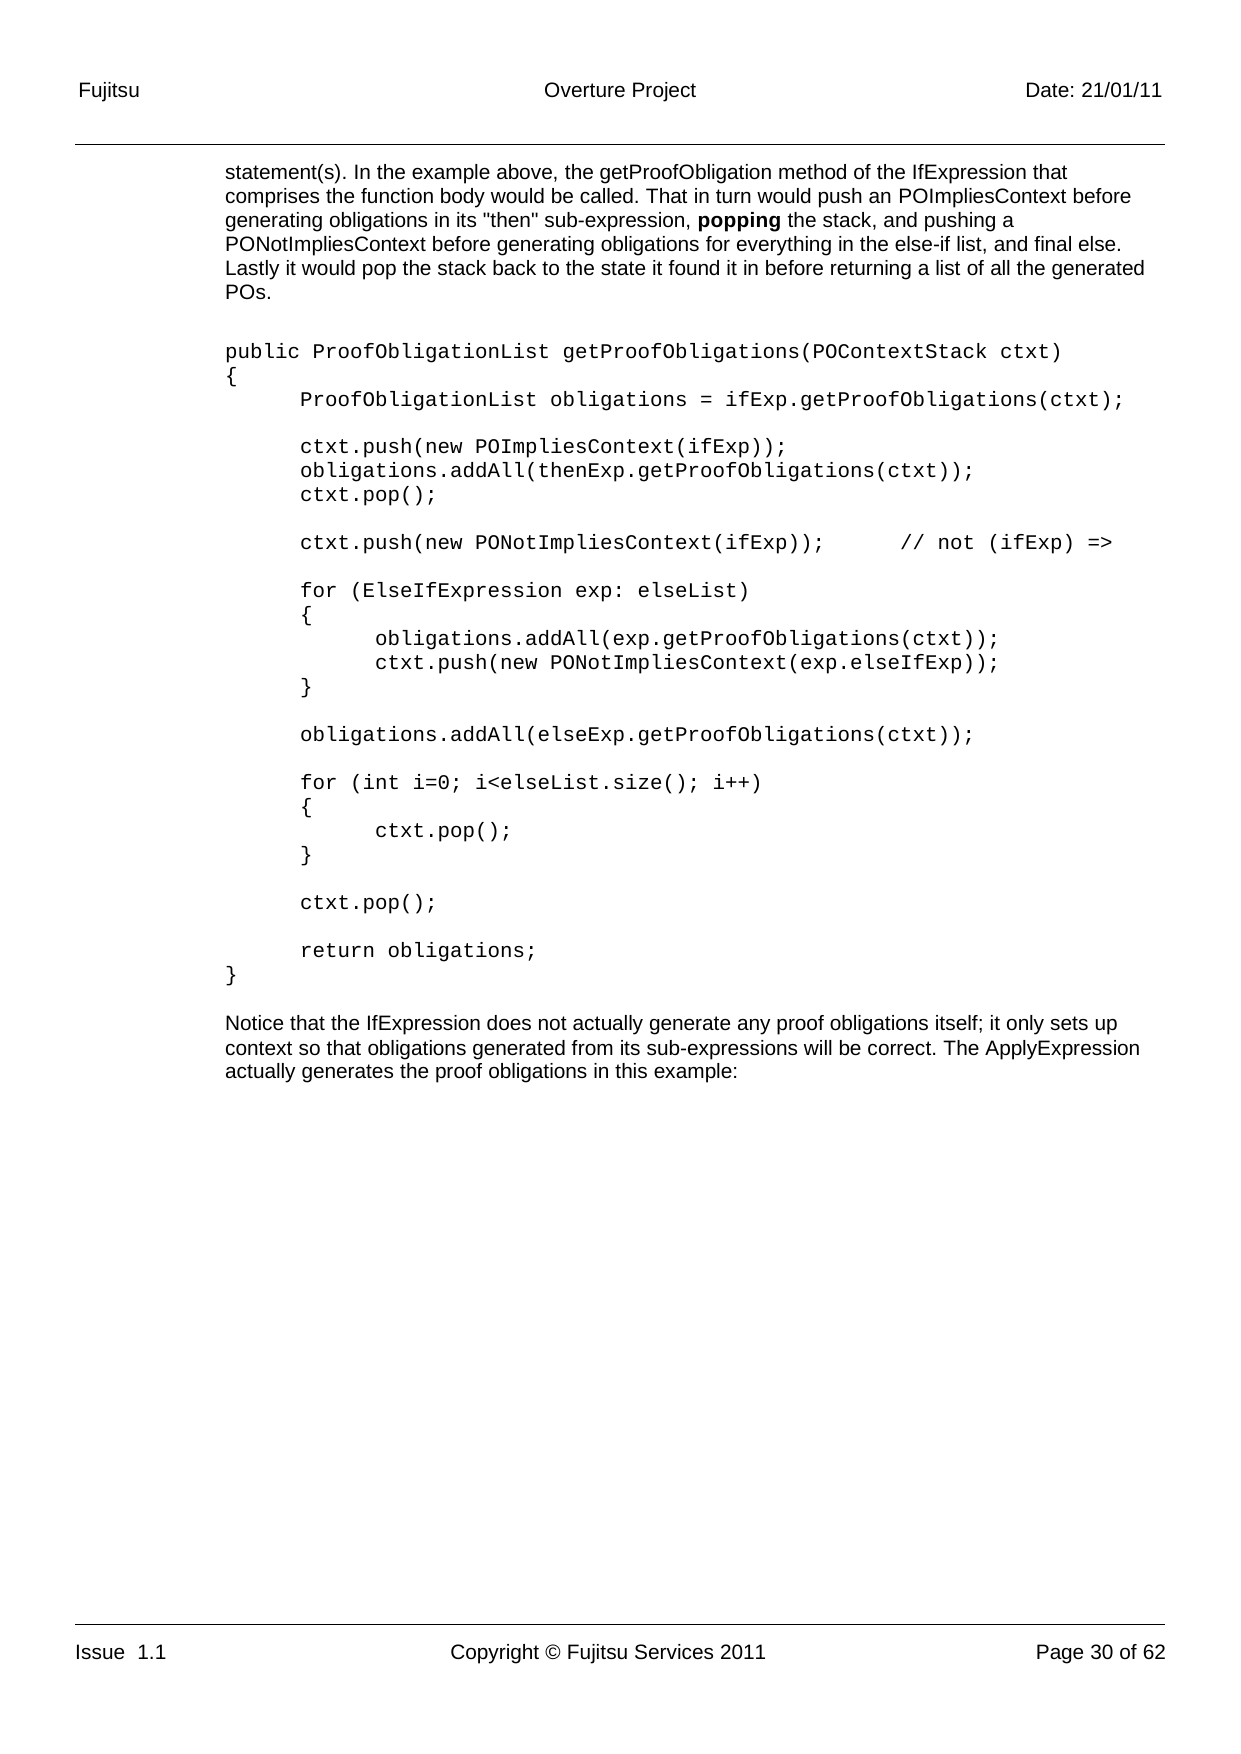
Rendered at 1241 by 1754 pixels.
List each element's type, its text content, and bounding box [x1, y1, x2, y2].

text } [225, 676, 1165, 700]
text public ProofObligationList getProofObligations(POContextStack ctxt) [225, 341, 1165, 364]
text statement(s). In the example above, the getProofObligation method of the IfExpression that comprises the function body would be called. That in turn would push an POImpliesContext before generating obligations in its "then" sub-expression, popping the stack, and pushing a PONotImpliesContext before generating obligations for everything in the else-if list, and final else. Lastly it would pop the stack back to the state it found it in before returning a list of all the generated POs. [225, 160, 1165, 304]
text ctxt.push(new POImpliesContext(ifExp)); [225, 436, 1165, 460]
text } [225, 963, 1165, 987]
text { [225, 604, 1165, 628]
text Notice that the IfExpression does not actually generate any proof obligations itself; it only sets up context so that obligations generated from its sub-expressions will be correct. The ApplyExpression actually generates the proof obligations in this example: [225, 1011, 1165, 1083]
text ProofObligationList obligations = ifExp.getProofObligations(ctxt); [225, 388, 1165, 412]
text obligations.addAll(thenExp.getProofObligations(ctxt)); [225, 460, 1165, 484]
text ctxt.pop(); [225, 820, 1165, 844]
text ctxt.pop(); [225, 892, 1165, 916]
text obligations.addAll(exp.getProofObligations(ctxt)); [225, 628, 1165, 652]
text { [225, 796, 1165, 820]
text } [225, 844, 1165, 868]
text for (ElseIfExpression exp: elseList) [225, 580, 1165, 604]
text ctxt.push(new PONotImpliesContext(ifExp)); // not (ifExp) => [225, 532, 1165, 556]
text for (int i=0; i<elseList.size(); i++) [225, 772, 1165, 796]
text { [225, 364, 1165, 388]
text return obligations; [225, 939, 1165, 963]
text ctxt.pop(); [225, 484, 1165, 508]
text ctxt.push(new PONotImpliesContext(exp.elseIfExp)); [225, 652, 1165, 676]
text obligations.addAll(elseExp.getProofObligations(ctxt)); [225, 724, 1165, 748]
